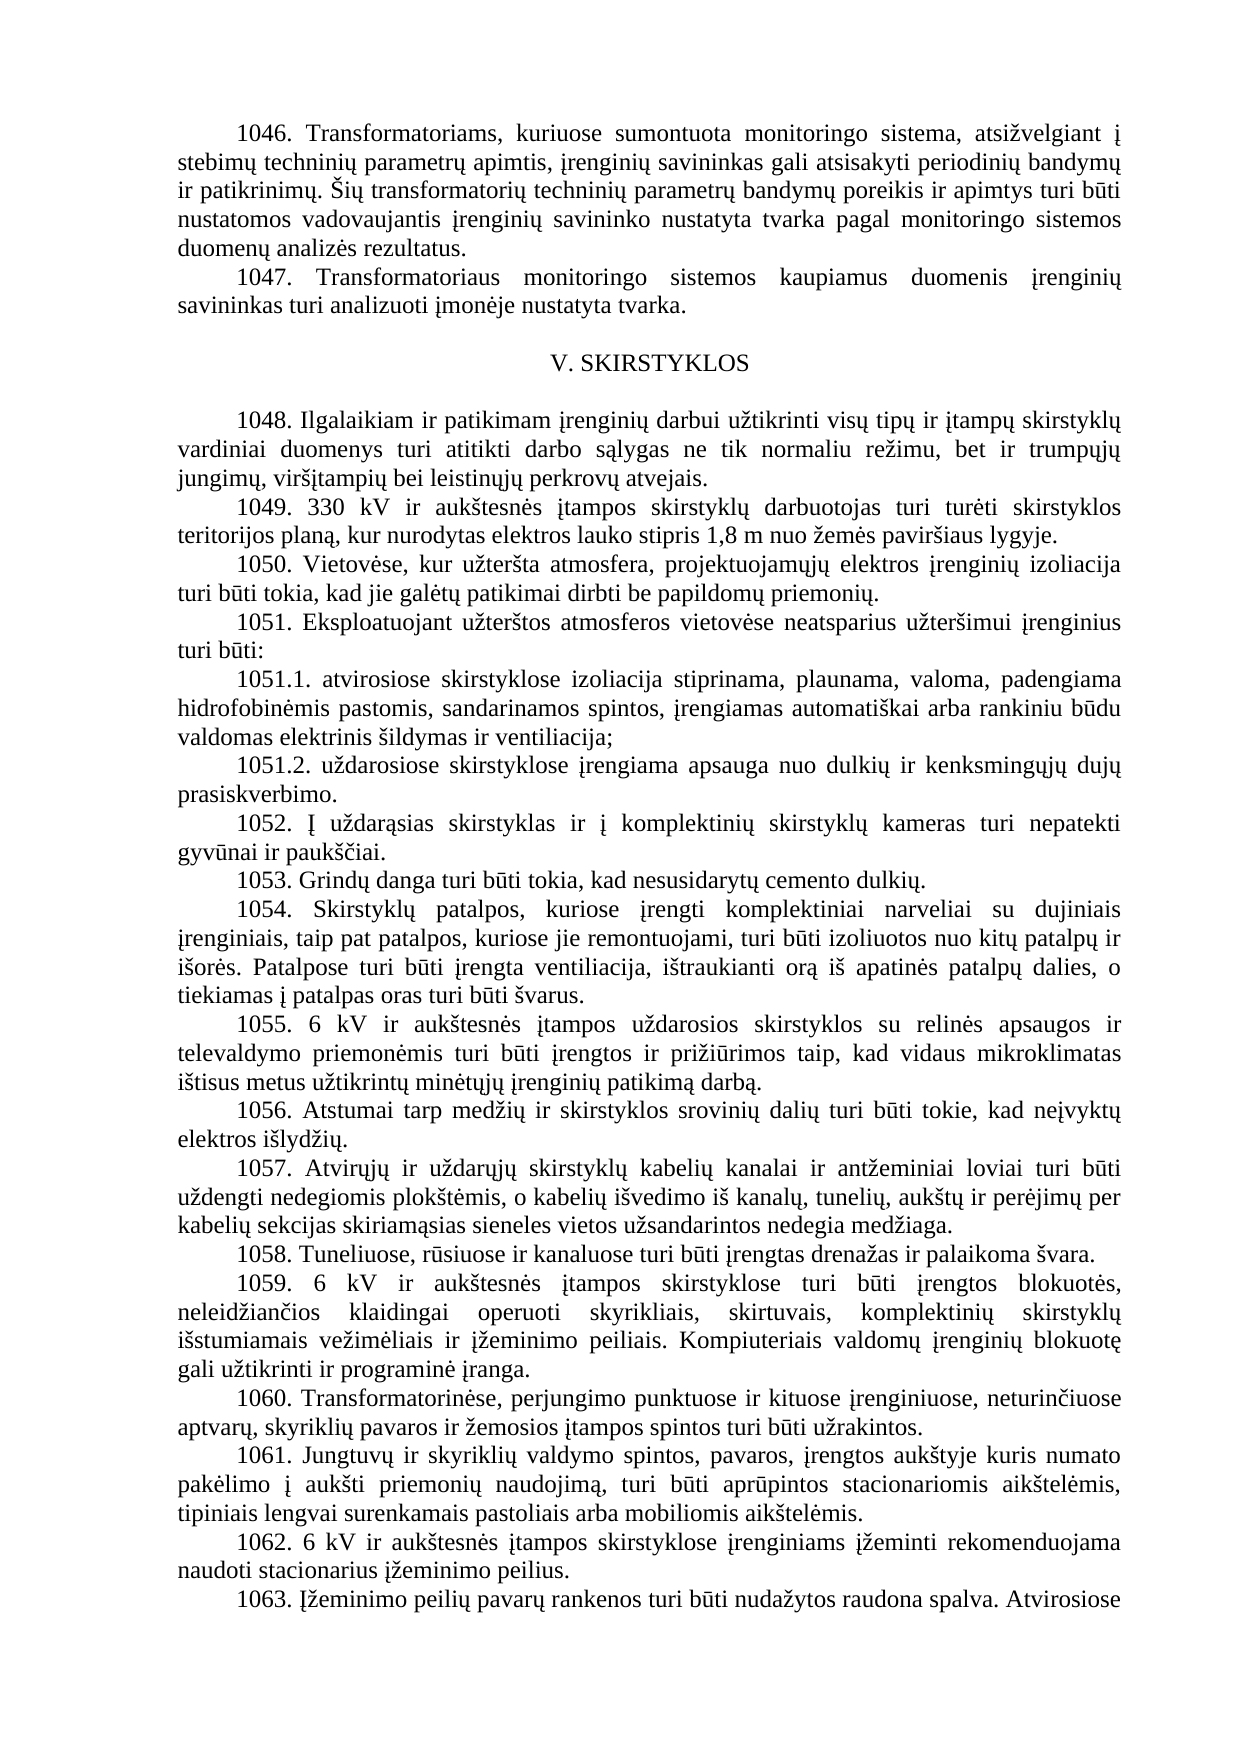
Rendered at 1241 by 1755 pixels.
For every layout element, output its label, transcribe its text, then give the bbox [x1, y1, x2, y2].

text 1058. Tuneliuose, rūsiuose ir kanaluose turi būti įrengtas drenažas ir palaikoma švara. [177, 1239, 1122, 1268]
text 1061. Jungtuvų ir skyriklių valdymo spintos, pavaros, įrengtos aukštyje kuris numato pakėlimo į aukšti priemonių naudojimą, turi būti aprūpintos stacionariomis aikštelėmis, tipiniais lengvai surenkamais pastoliais arba mobiliomis aikštelėmis. [177, 1441, 1122, 1527]
text 1057. Atvirųjų ir uždarųjų skirstyklų kabelių kanalai ir antžeminiai loviai turi būti uždengti nedegiomis plokštėmis, o kabelių išvedimo iš kanalų, tunelių, aukštų ir perėjimų per kabelių sekcijas skiriamąsias sieneles vietos užsandarintos nedegia medžiaga. [177, 1153, 1122, 1239]
text 1050. Vietovėse, kur užteršta atmosfera, projektuojamųjų elektros įrenginių izoliacija turi būti tokia, kad jie galėtų patikimai dirbti be papildomų priemonių. [177, 549, 1122, 607]
text 1059. 6 kV ir aukštesnės įtampos skirstyklose turi būti įrengtos blokuotės, neleidžiančios klaidingai operuoti skyrikliais, skirtuvais, komplektinių skirstyklų išstumiamais vežimėliais ir įžeminimo peiliais. Kompiuteriais valdomų įrenginių blokuotę gali užtikrinti ir programinė įranga. [177, 1268, 1122, 1383]
text 1060. Transformatorinėse, perjungimo punktuose ir kituose įrenginiuose, neturinčiuose aptvarų, skyriklių pavaros ir žemosios įtampos spintos turi būti užrakintos. [177, 1383, 1122, 1441]
text 1055. 6 kV ir aukštesnės įtampos uždarosios skirstyklos su relinės apsaugos ir televaldymo priemonėmis turi būti įrengtos ir prižiūrimos taip, kad vidaus mikroklimatas ištisus metus užtikrintų minėtųjų įrenginių patikimą darbą. [177, 1009, 1122, 1096]
text 1051.2. uždarosiose skirstyklose įrengiama apsauga nuo dulkių ir kenksmingųjų dujų prasiskverbimo. [177, 751, 1122, 808]
text 1062. 6 kV ir aukštesnės įtampos skirstyklose įrenginiams įžeminti rekomenduojama naudoti stacionarius įžeminimo peilius. [177, 1527, 1122, 1584]
text 1054. Skirstyklų patalpos, kuriose įrengti komplektiniai narveliai su dujiniais įrenginiais, taip pat patalpos, kuriose jie remontuojami, turi būti izoliuotos nuo kitų patalpų ir išorės. Patalpose turi būti įrengta ventiliacija, ištraukianti orą iš apatinės patalpų dalies, o tiekiamas į patalpas oras turi būti švarus. [177, 894, 1122, 1009]
text 1047. Transformatoriaus monitoringo sistemos kaupiamus duomenis įrenginių savininkas turi analizuoti įmonėje nustatyta tvarka. [177, 262, 1122, 319]
text 1051.1. atvirosiose skirstyklose izoliacija stiprinama, plaunama, valoma, padengiama hidrofobinėmis pastomis, sandarinamos spintos, įrengiamas automatiškai arba rankiniu būdu valdomas elektrinis šildymas ir ventiliacija; [177, 664, 1122, 751]
text 1048. Ilgalaikiam ir patikimam įrenginių darbui užtikrinti visų tipų ir įtampų skirstyklų vardiniai duomenys turi atitikti darbo sąlygas ne tik normaliu režimu, bet ir trumpųjų jungimų, viršįtampių bei leistinųjų perkrovų atvejais. [177, 406, 1122, 492]
text V. SKIRSTYKLOS [177, 348, 1122, 377]
text 1051. Eksploatuojant užterštos atmosferos vietovėse neatsparius užteršimui įrenginius turi būti: [177, 607, 1122, 664]
text 1046. Transformatoriams, kuriuose sumontuota monitoringo sistema, atsižvelgiant į stebimų techninių parametrų apimtis, įrenginių savininkas gali atsisakyti periodinių bandymų ir patikrinimų. Šių transformatorių techninių parametrų bandymų poreikis ir apimtys turi būti nustatomos vadovaujantis įrenginių savininko nustatyta tvarka pagal monitoringo sistemos duomenų analizės rezultatus. [177, 118, 1122, 262]
text 1056. Atstumai tarp medžių ir skirstyklos srovinių dalių turi būti tokie, kad neįvyktų elektros išlydžių. [177, 1096, 1122, 1153]
text 1053. Grindų danga turi būti tokia, kad nesusidarytų cemento dulkių. [177, 866, 1122, 894]
text 1052. Į uždarąsias skirstyklas ir į komplektinių skirstyklų kameras turi nepatekti gyvūnai ir paukščiai. [177, 808, 1122, 866]
text 1049. 330 kV ir aukštesnės įtampos skirstyklų darbuotojas turi turėti skirstyklos teritorijos planą, kur nurodytas elektros lauko stipris 1,8 m nuo žemės paviršiaus lygyje. [177, 492, 1122, 549]
text 1063. Įžeminimo peilių pavarų rankenos turi būti nudažytos raudona spalva. Atvirosiose [177, 1584, 1122, 1613]
